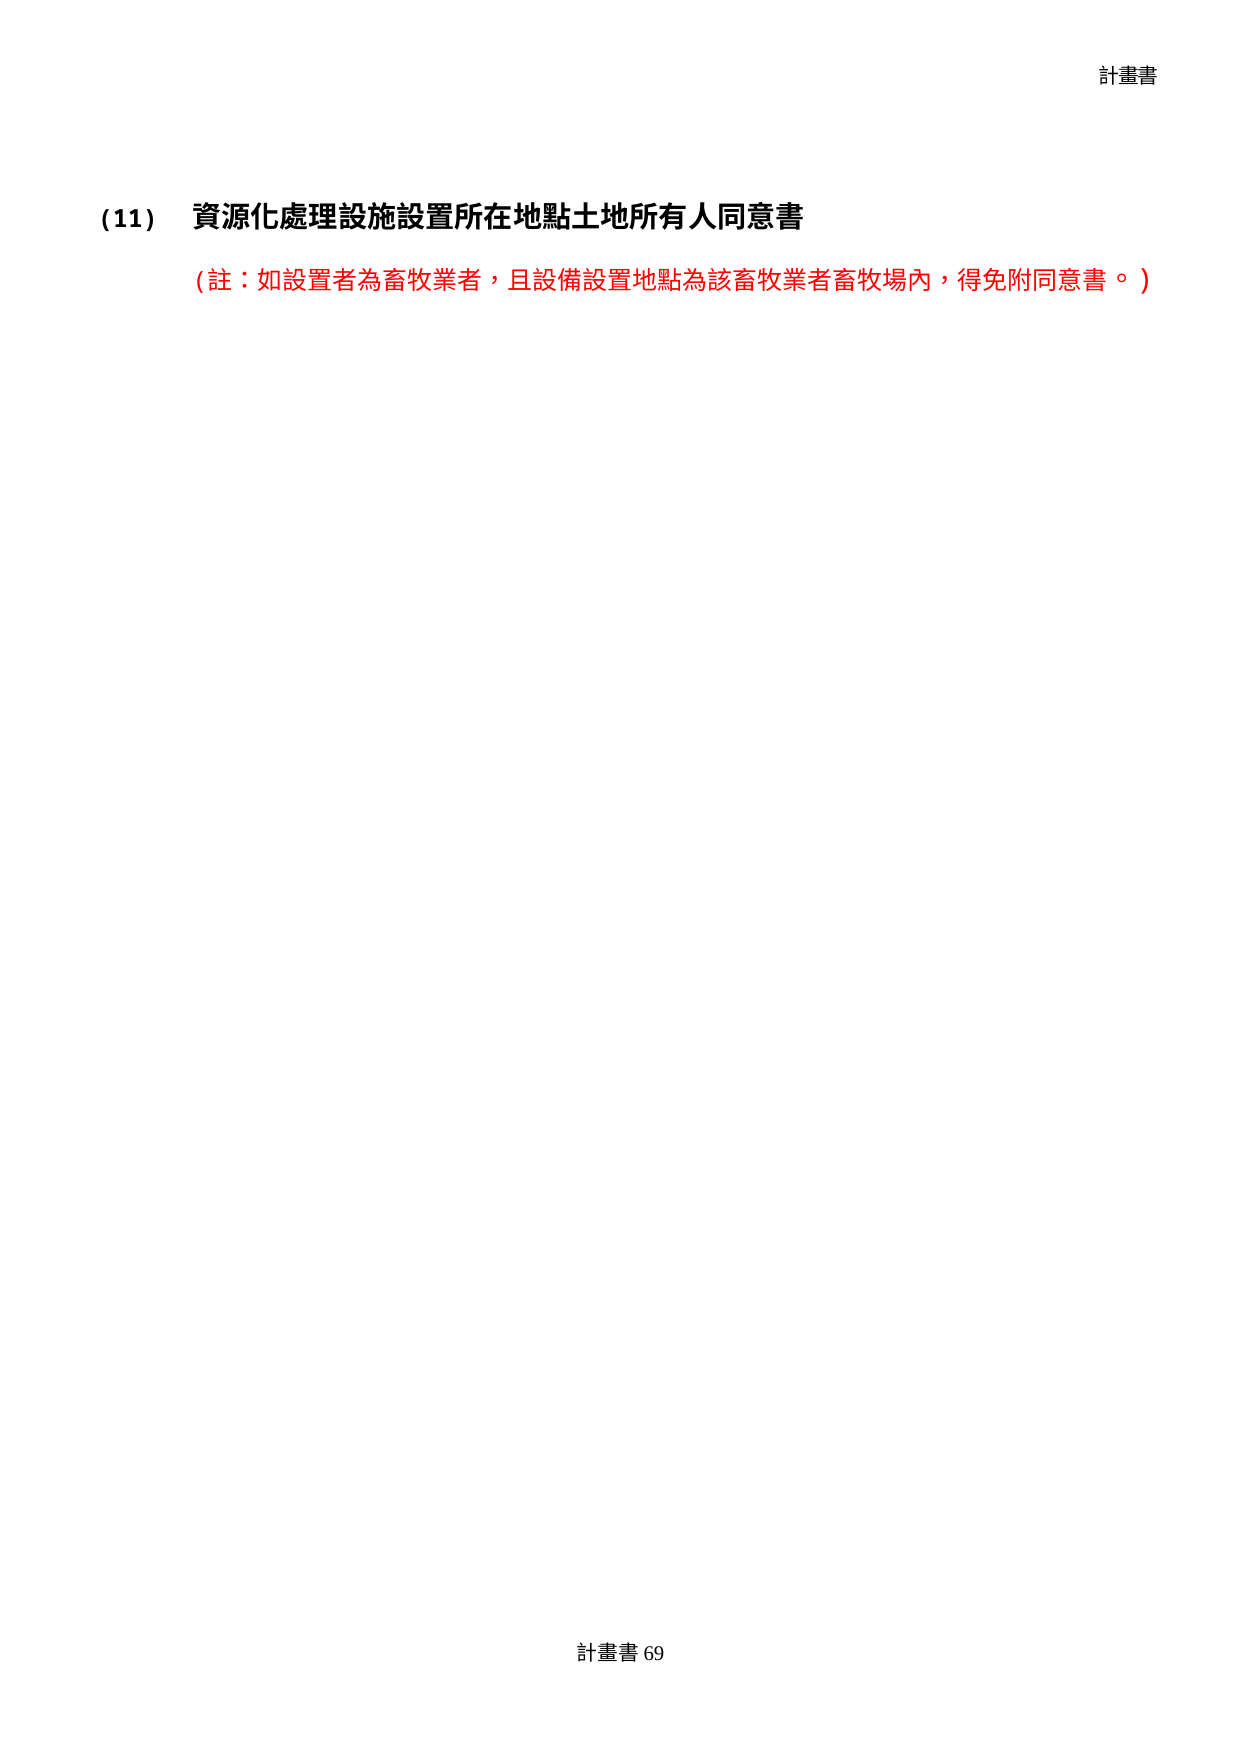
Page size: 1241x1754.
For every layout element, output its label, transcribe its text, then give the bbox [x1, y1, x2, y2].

list 資源化處理設施設置所在地點土地所有人同意書 (註：如設置者為畜牧業者，且設備設置地點為該畜牧業者畜牧場內，得免附同意書。) [98, 173, 1181, 298]
